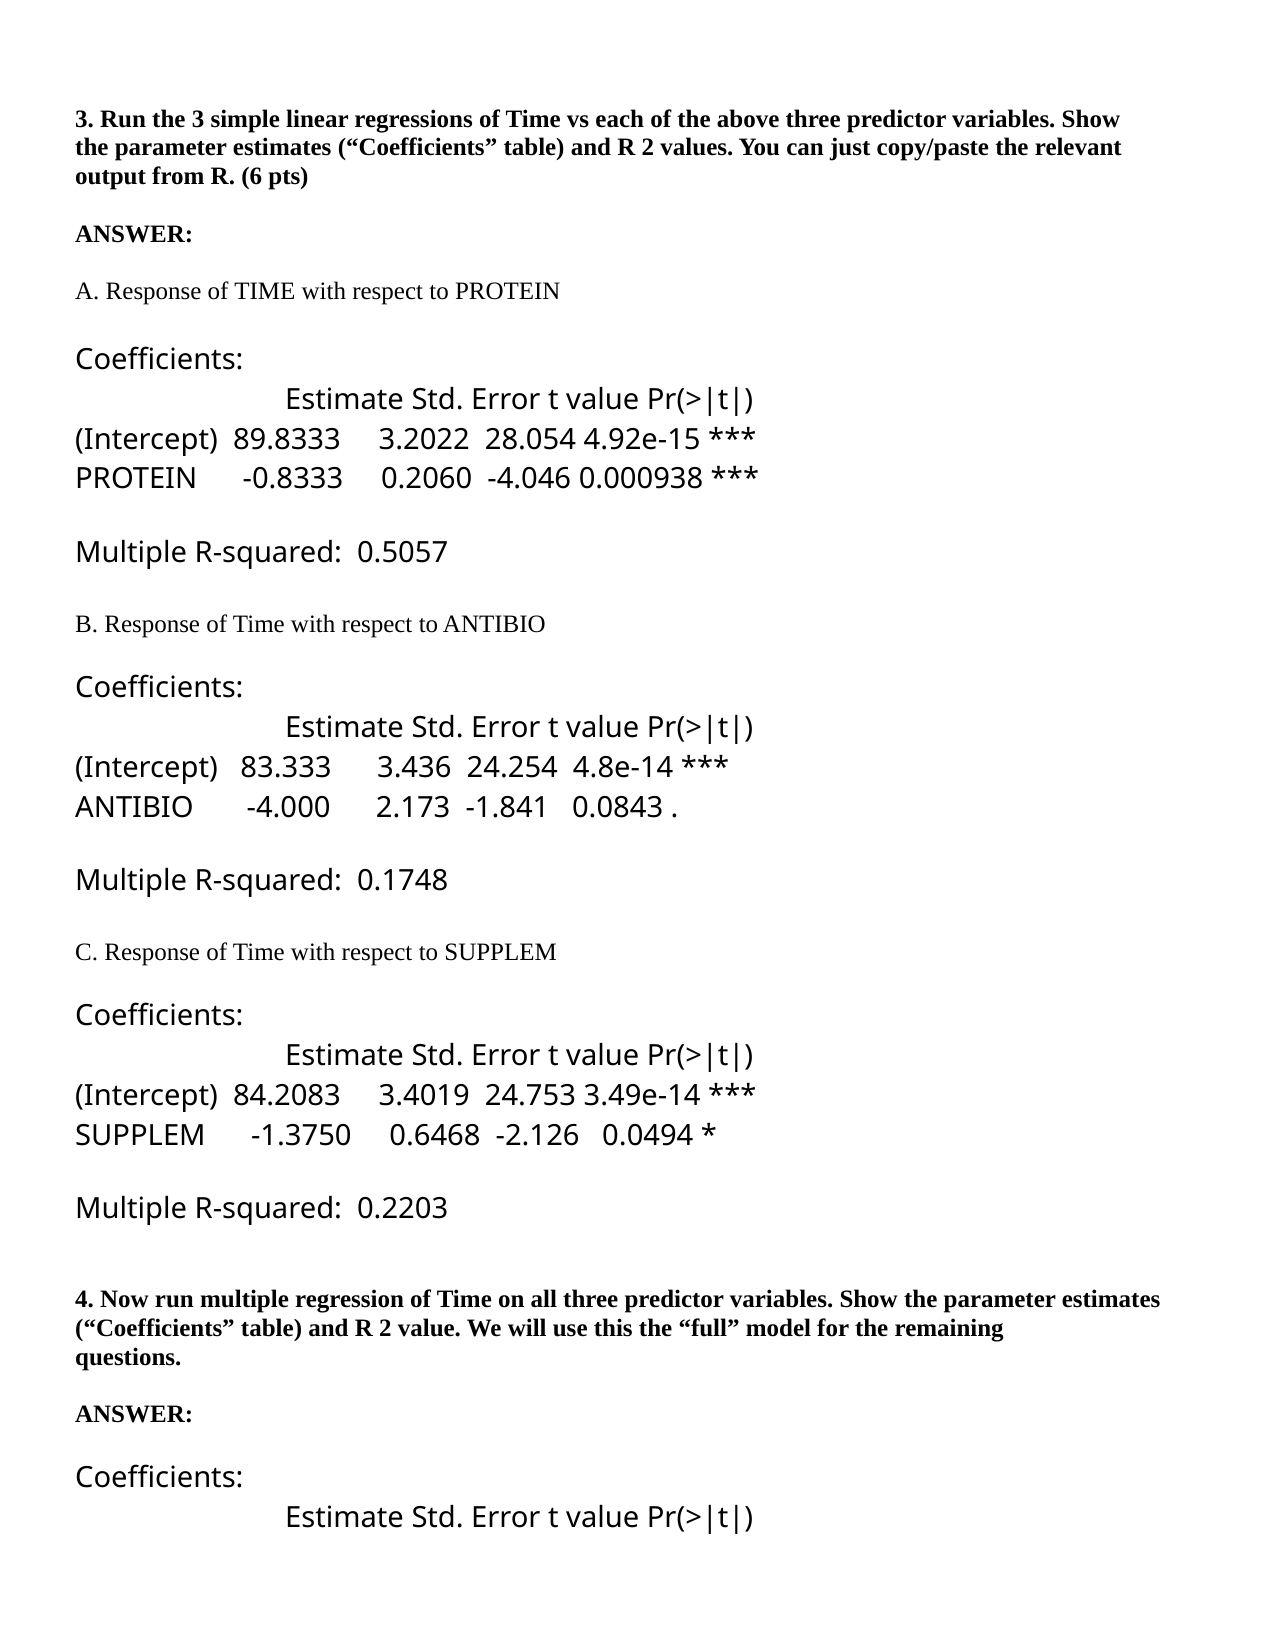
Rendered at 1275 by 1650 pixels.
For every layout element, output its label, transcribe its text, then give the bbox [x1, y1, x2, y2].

text A. Response of TIME with respect to PROTEIN [75, 276, 1200, 305]
text C. Response of Time with respect to SUPPLEM [75, 937, 1200, 966]
text B. Response of Time with respect to ANTIBIO [75, 609, 1200, 638]
text Estimate Std. Error t value Pr(>|t|) [75, 378, 1200, 418]
text SUPPLEM -1.3750 0.6468 -2.126 0.0494 * [75, 1114, 1200, 1153]
text ANSWER: [75, 219, 1200, 247]
text Estimate Std. Error t value Pr(>|t|) [75, 1496, 1200, 1536]
text (Intercept) 84.2083 3.4019 24.753 3.49e-14 *** [75, 1074, 1200, 1114]
text Estimate Std. Error t value Pr(>|t|) [75, 706, 1200, 746]
text 4. Now run multiple regression of Time on all three predictor variables. Show the parameter estimates [75, 1284, 1200, 1313]
text the parameter estimates (“Coefficients” table) and R 2 values. You can just copy/paste the relevant [75, 132, 1200, 161]
text ANSWER: [75, 1399, 1200, 1428]
text Estimate Std. Error t value Pr(>|t|) [75, 1034, 1200, 1074]
text questions. [75, 1342, 1200, 1371]
text 3. Run the 3 simple linear regressions of Time vs each of the above three predictor variables. Show [75, 104, 1200, 132]
text (Intercept) 89.8333 3.2022 28.054 4.92e-15 *** [75, 418, 1200, 458]
text (Intercept) 83.333 3.436 24.254 4.8e-14 *** [75, 746, 1200, 786]
text Coefficients: [75, 994, 1200, 1034]
text output from R. (6 pts) [75, 161, 1200, 190]
text ANTIBIO -4.000 2.173 -1.841 0.0843 . [75, 786, 1200, 826]
text Multiple R-squared: 0.5057 [75, 531, 1200, 571]
text (“Coefficients” table) and R 2 value. We will use this the “full” model for the remaining [75, 1313, 1200, 1342]
text Coefficients: [75, 338, 1200, 378]
text Coefficients: [75, 1457, 1200, 1496]
text Coefficients: [75, 667, 1200, 706]
text Multiple R-squared: 0.2203 [75, 1187, 1200, 1227]
text Multiple R-squared: 0.1748 [75, 859, 1200, 899]
text PROTEIN -0.8333 0.2060 -4.046 0.000938 *** [75, 458, 1200, 497]
